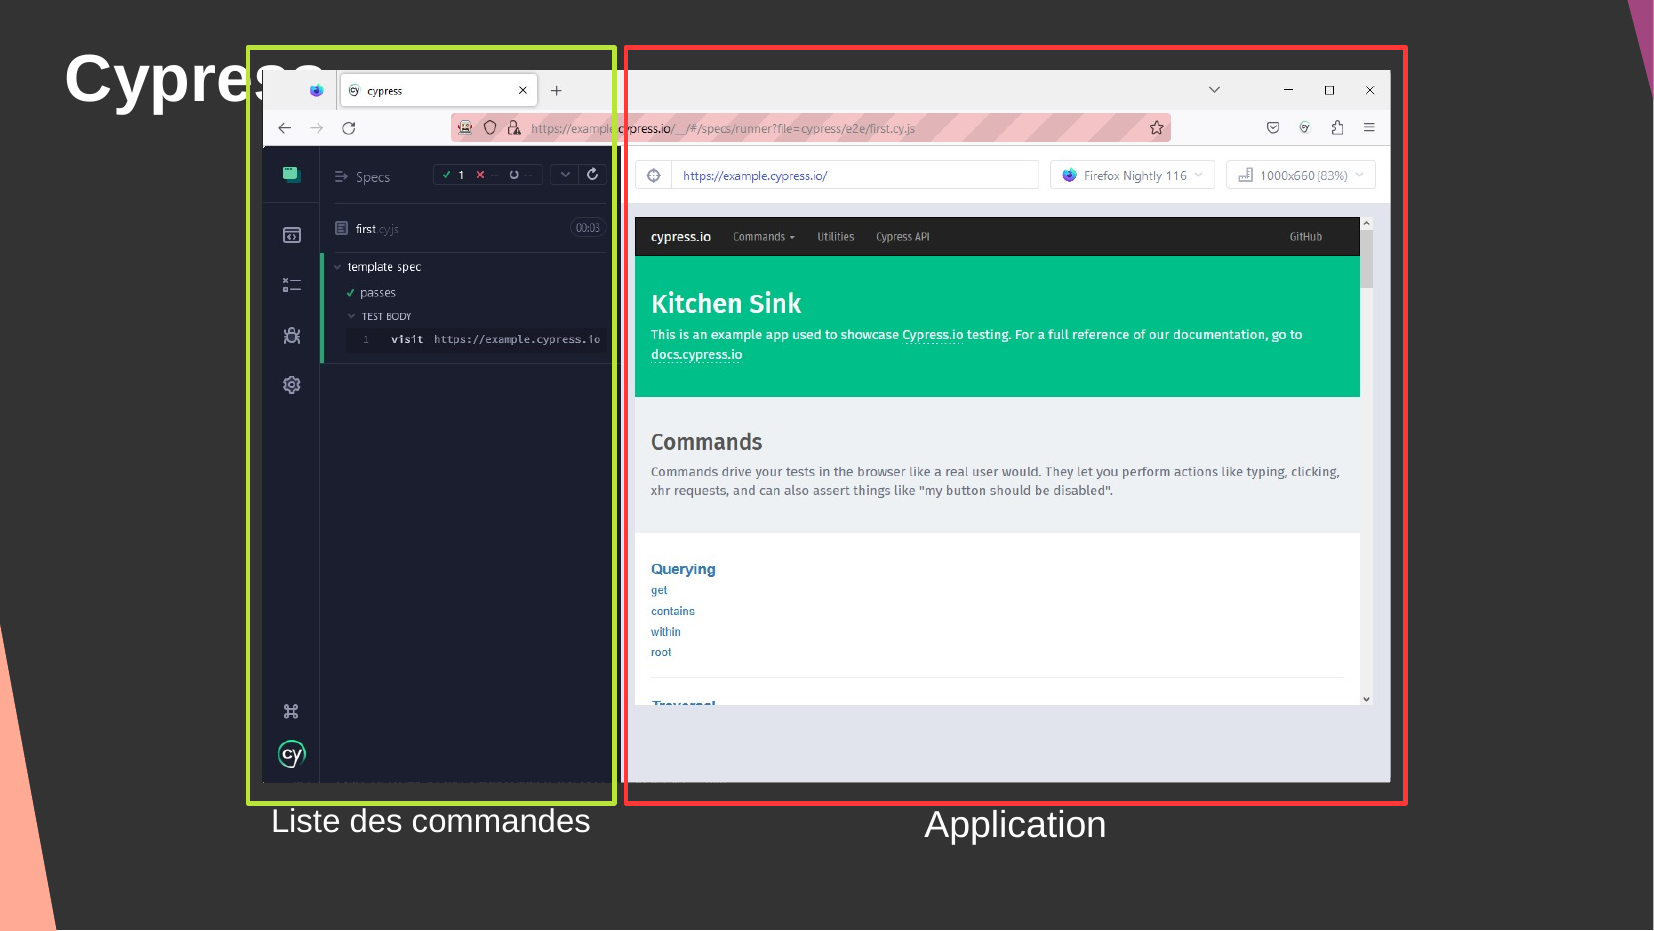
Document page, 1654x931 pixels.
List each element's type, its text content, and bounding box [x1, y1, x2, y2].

list Application [625, 803, 1406, 863]
title Cypress [250, 50, 556, 116]
picture [628, 70, 1391, 783]
text_box [0, 624, 57, 931]
picture [617, 70, 624, 783]
list Liste des commandes [259, 803, 603, 863]
title Cypress [64, 40, 556, 116]
picture [262, 70, 612, 783]
text_box [1627, 0, 1654, 103]
